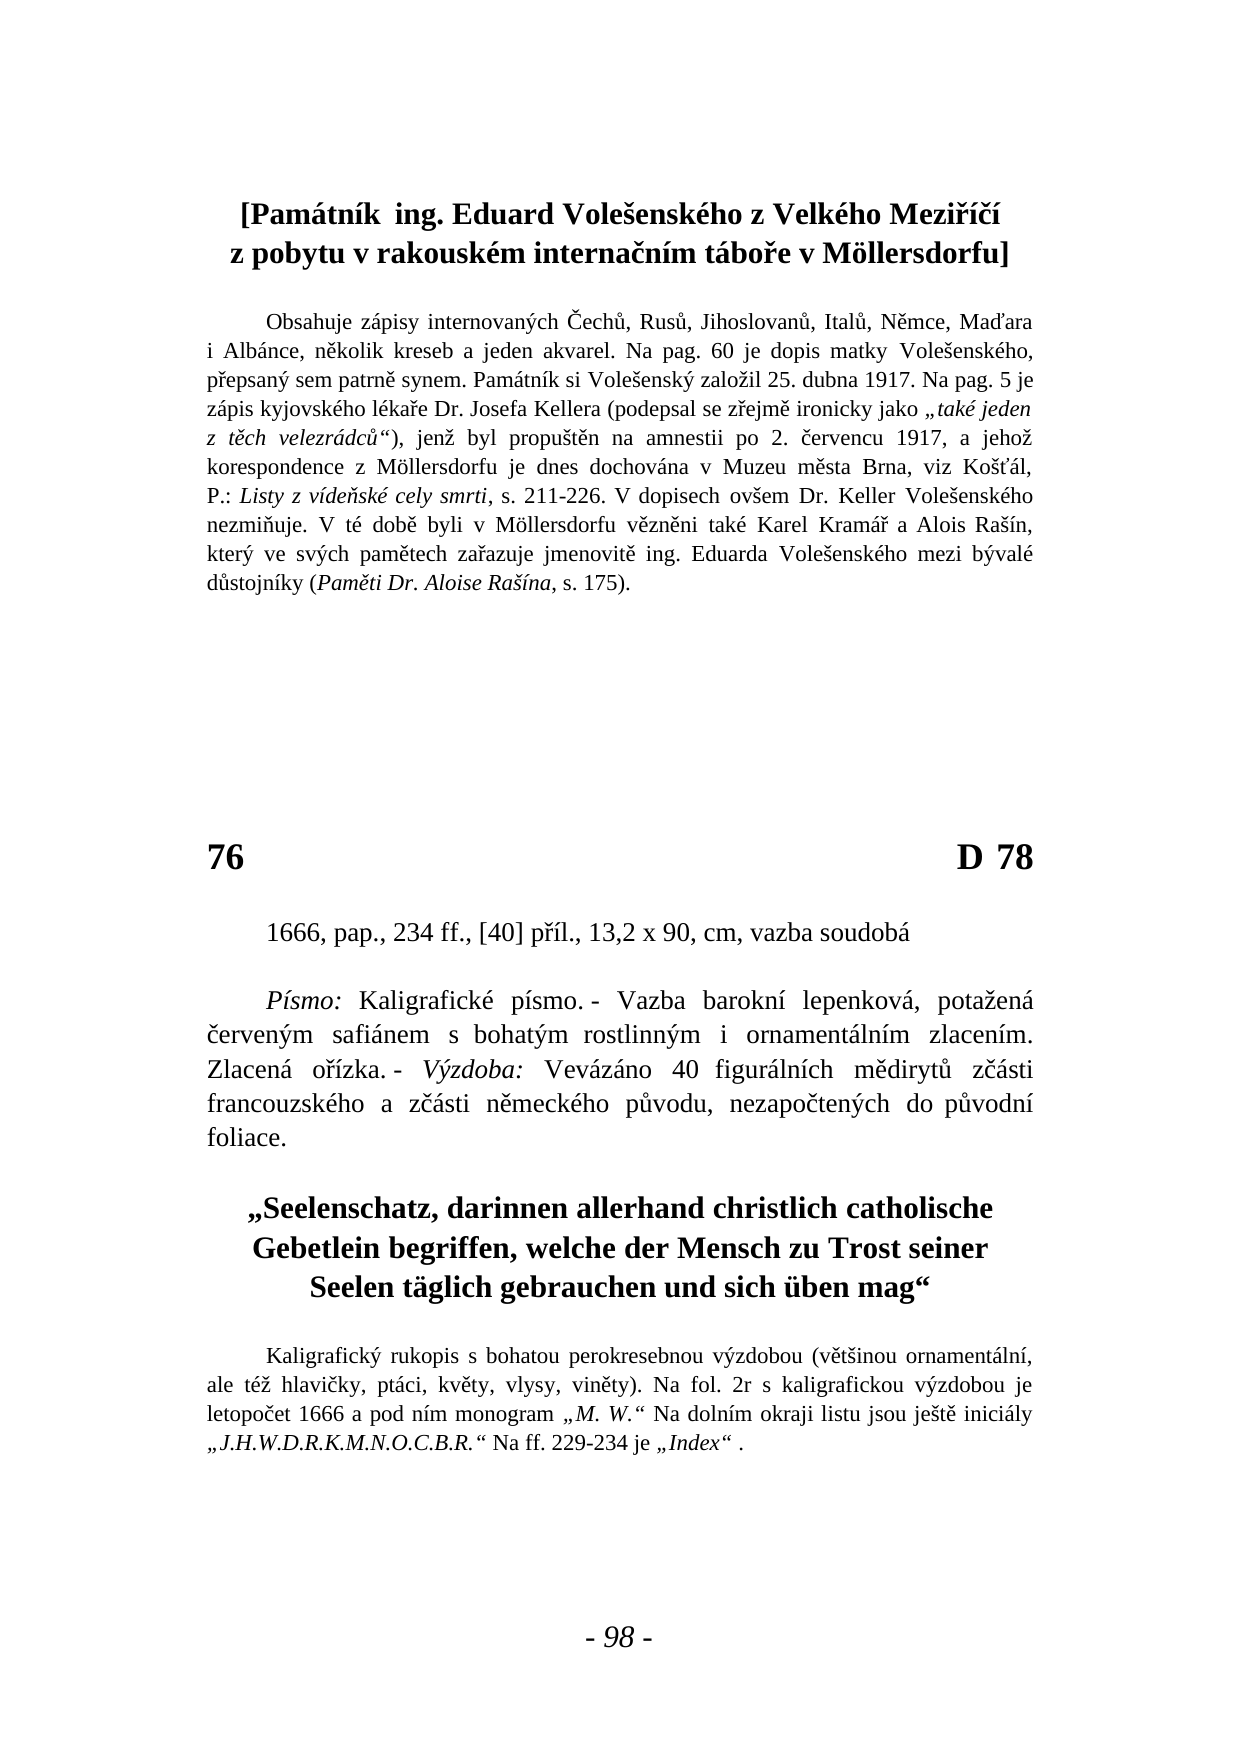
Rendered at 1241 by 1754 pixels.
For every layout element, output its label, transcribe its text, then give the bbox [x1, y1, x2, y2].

text „Seelenschatz, darinnen allerhand christlich catholische Gebetlein begriffen, welche der Mensch zu Trost seiner Seelen täglich gebrauchen und sich üben mag“ [207, 1189, 1033, 1304]
text 1666, pap., 234 ff., [40] příl., 13,2 x 90, cm, vazba soudobá [266, 916, 1033, 947]
text 76 D 78 [207, 834, 1033, 878]
text Obsahuje zápisy internovaných Čechů, Rusů, Jihoslovanů, Italů, Němce, Maďara i Albánce, několik kreseb a jeden akvarel. Na pag. 60 je dopis matky Volešenského, přepsaný sem patrně synem. Památník si Volešenský založil 25. dubna 1917. Na pag. 5 je zápis kyjovského lékaře Dr. Josefa Kellera (podepsal se zřejmě ironicky jako „také jeden z těch velezrádců“), jenž byl propuštěn na amnestii po 2. červencu 1917, a jehož korespondence z Möllersdorfu je dnes dochována v Muzeu města Brna, viz Košťál, P.: Listy z vídeňské cely smrti, s. 211-226. V dopisech ovšem Dr. Keller Volešenského nezmiňuje. V té době byli v Möllersdorfu vězněni také Karel Kramář a Alois Rašín, který ve svých pamětech zařazuje jmenovitě ing. Eduarda Volešenského mezi bývalé důstojníky (Paměti Dr. Aloise Rašína, s. 175). [207, 308, 1033, 595]
text Kaligrafický rukopis s bohatou perokresebnou výzdobou (většinou ornamentální, ale též hlavičky, ptáci, květy, vlysy, viněty). Na fol. 2r s kaligrafickou výzdobou je letopočet 1666 a pod ním monogram „M. W.“ Na dolním okraji listu jsou ještě iniciály „J.H.W.D.R.K.M.N.O.C.B.R.“ Na ff. 229-234 je „Index“ . [207, 1342, 1033, 1455]
text [Památník ing. Eduard Volešenského z Velkého Meziříčí z pobytu v rakouském internačním táboře v Möllersdorfu] [207, 195, 1033, 270]
text Písmo: Kaligrafické písmo. - Vazba barokní lepenková, potažená červeným safiánem s bohatým rostlinným i ornamentálním zlacením. Zlacená ořízka. - Výzdoba: Vevázáno 40 figurálních mědirytů zčásti francouzského a zčásti německého původu, nezapočtených do původní foliace. [207, 984, 1033, 1152]
